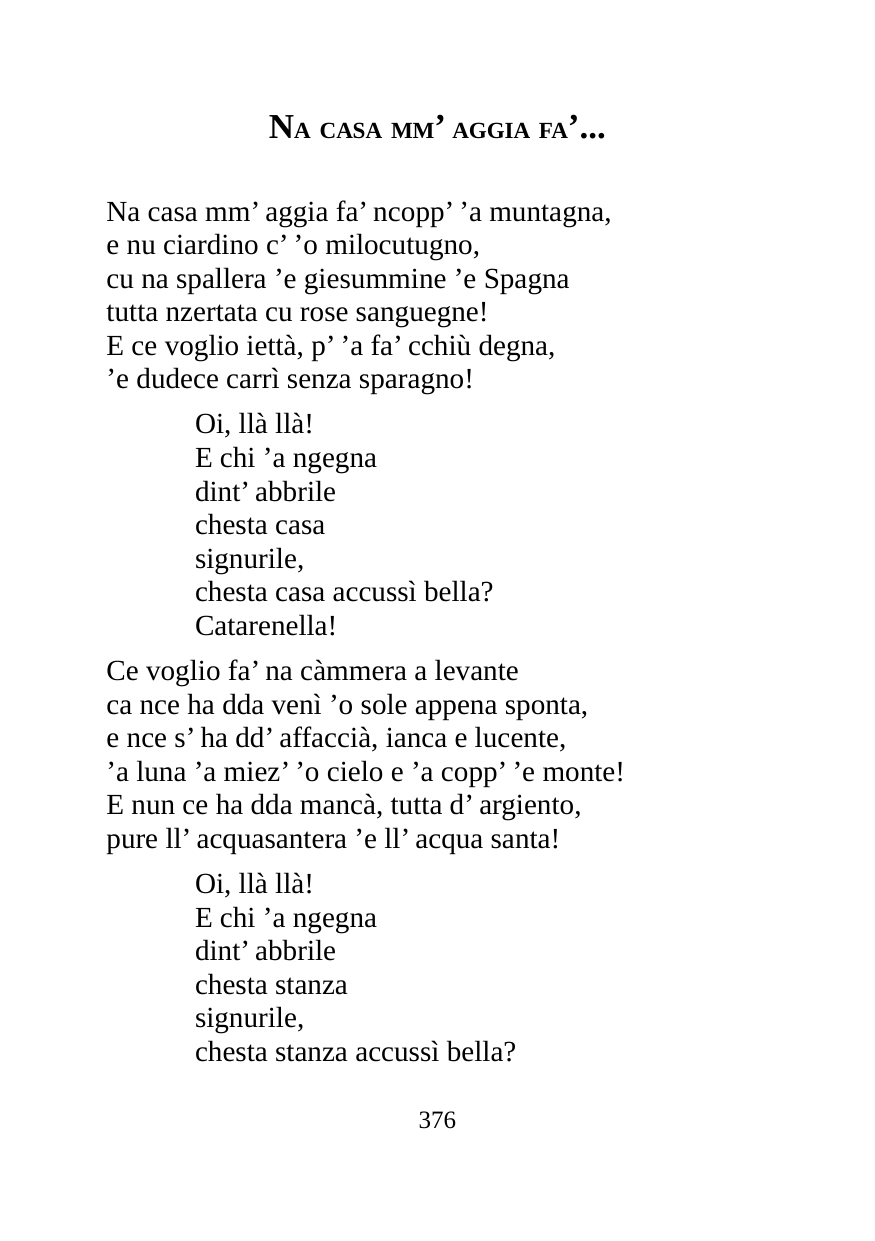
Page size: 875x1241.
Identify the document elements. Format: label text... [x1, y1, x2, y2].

text ’a luna ’a miez’ ’o cielo e ’a copp’ ’e monte! [106, 754, 768, 787]
text E chi ’a ngegna [195, 900, 768, 933]
text dint’ abbrile [195, 933, 768, 967]
text chesta casa [195, 507, 768, 541]
text dint’ abbrile [195, 474, 768, 507]
text Ce voglio fa’ na càmmera a levante [106, 653, 768, 687]
text E ce voglio iettà, p’ ’a fa’ cchiù degna, [106, 328, 768, 361]
text ’e dudece carrì senza sparagno! [106, 361, 768, 395]
text E chi ’a ngegna [195, 440, 768, 474]
text Oi, llà llà! [195, 866, 768, 900]
text cu na spallera ’e giesummine ’e Spagna [106, 261, 768, 294]
text chesta casa accussì bella? [195, 574, 768, 608]
text e nu ciardino c’ ’o milocutugno, [106, 227, 768, 261]
text signurile, [195, 1000, 768, 1034]
subtitle Na casa mm’ aggia fa’... [106, 106, 768, 146]
text pure ll’ acquasantera ’e ll’ acqua santa! [106, 821, 768, 854]
text chesta stanza [195, 967, 768, 1000]
text ca nce ha dda venì ’o sole appena sponta, [106, 687, 768, 720]
text tutta nzertata cu rose sanguegne! [106, 294, 768, 328]
text Na casa mm’ aggia fa’ ncopp’ ’a muntagna, [106, 194, 768, 227]
text e nce s’ ha dd’ affaccià, ianca e lucente, [106, 720, 768, 754]
text Oi, llà llà! [195, 407, 768, 440]
text signurile, [195, 541, 768, 574]
text chesta stanza accussì bella? [195, 1034, 768, 1067]
text E nun ce ha dda mancà, tutta d’ argiento, [106, 787, 768, 821]
text Catarenella! [195, 608, 768, 641]
